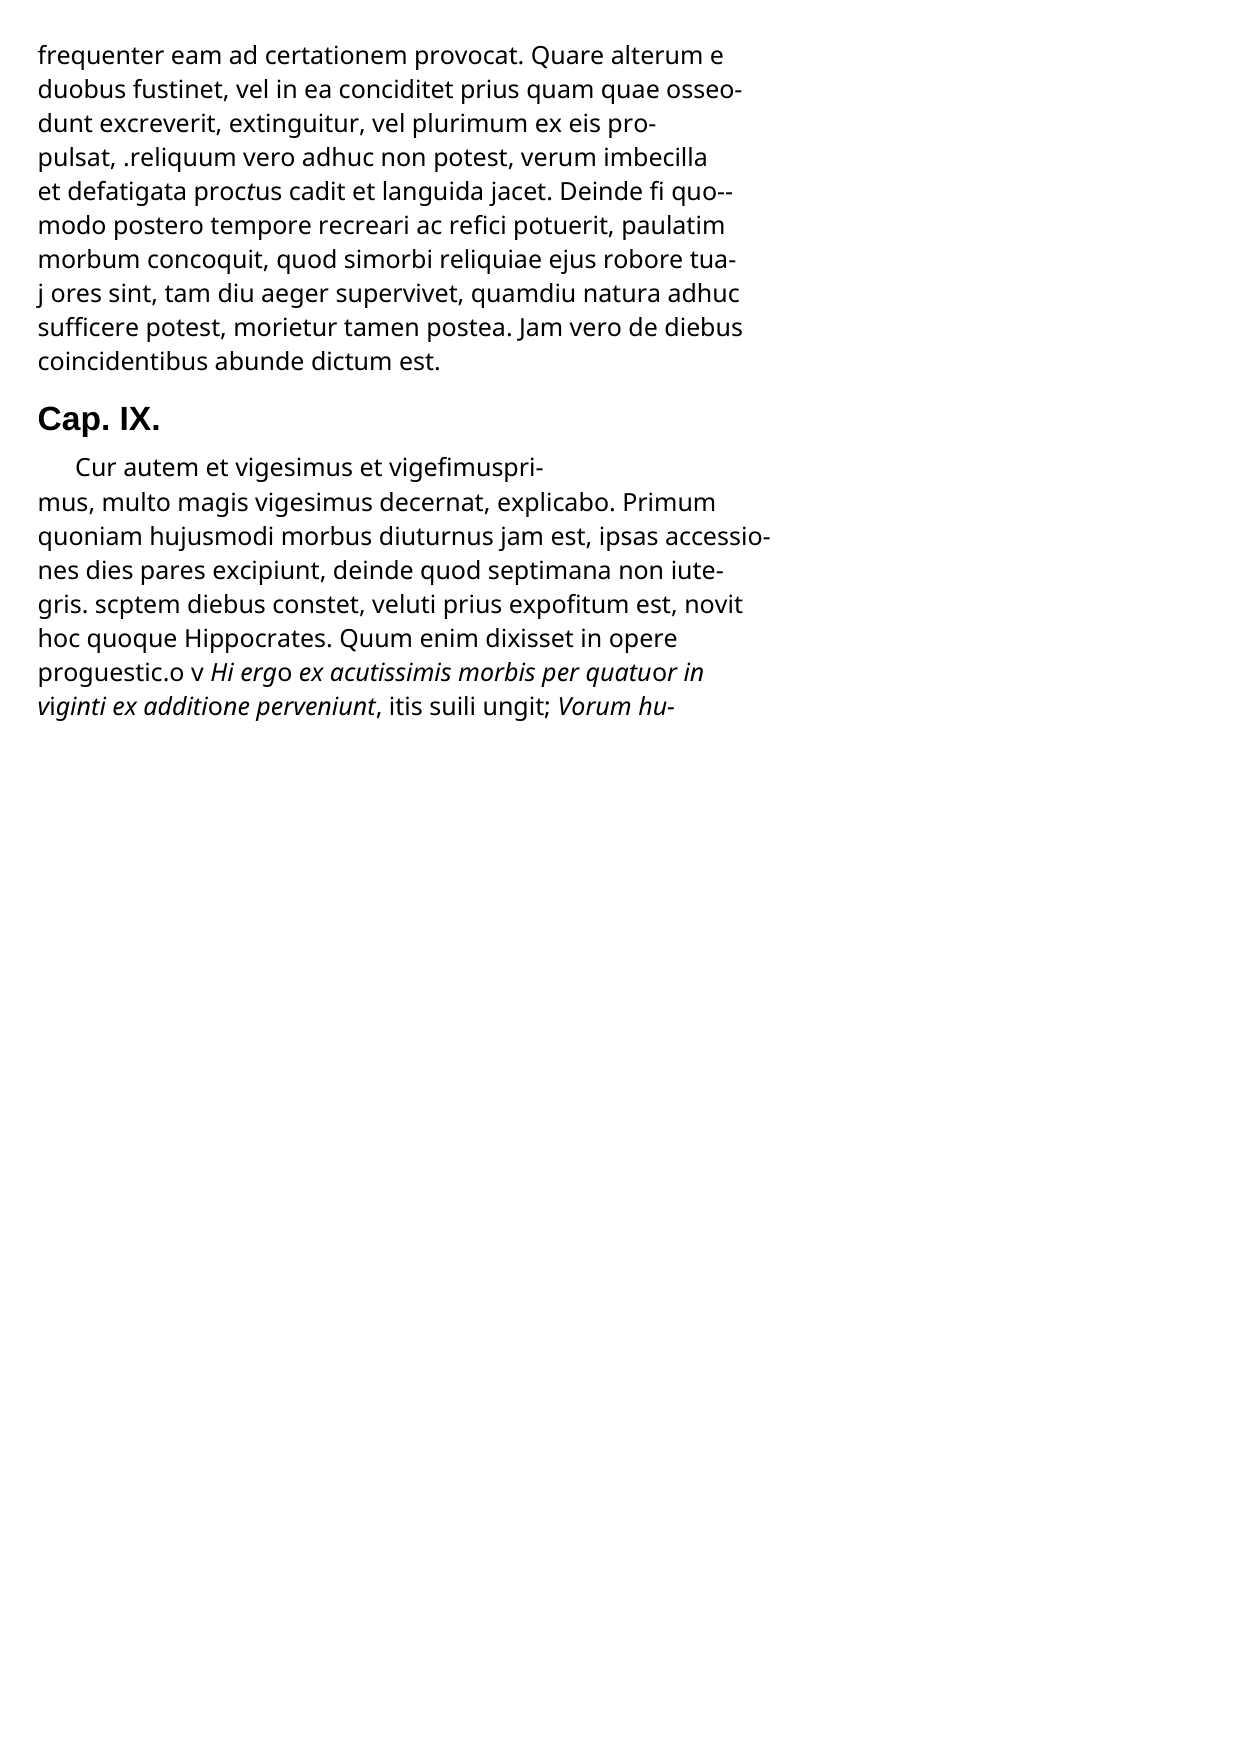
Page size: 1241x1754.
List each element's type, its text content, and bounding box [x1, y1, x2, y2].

subtitle Cap. IX. [37, 399, 1203, 438]
text frequenter eam ad certationem provocat. Quare alterum e duobus fustinet, vel in ea conciditet prius quam quae osseo- dunt excreverit, extinguitur, vel plurimum ex eis pro- pulsat, .reliquum vero adhuc non potest, verum imbecilla et defatigata proctus cadit et languida jacet. Deinde fi quo-- modo postero tempore recreari ac refici potuerit, paulatim morbum concoquit, quod simorbi reliquiae ejus robore tua- j ores sint, tam diu aeger supervivet, quamdiu natura adhuc sufficere potest, morietur tamen postea. Jam vero de diebus coincidentibus abunde dictum est. [37, 37, 1203, 378]
text Cur autem et vigesimus et vigefimuspri- mus, multo magis vigesimus decernat, explicabo. Primum quoniam hujusmodi morbus diuturnus jam est, ipsas accessio- nes dies pares excipiunt, deinde quod septimana non iute- gris. scptem diebus constet, veluti prius expofitum est, novit hoc quoque Hippocrates. Quum enim dixisset in opere proguestic.o v Hi ergo ex acutissimis morbis per quatuor in viginti ex additione perveniunt, itis suili ungit; Vorum hu- [37, 450, 1203, 723]
